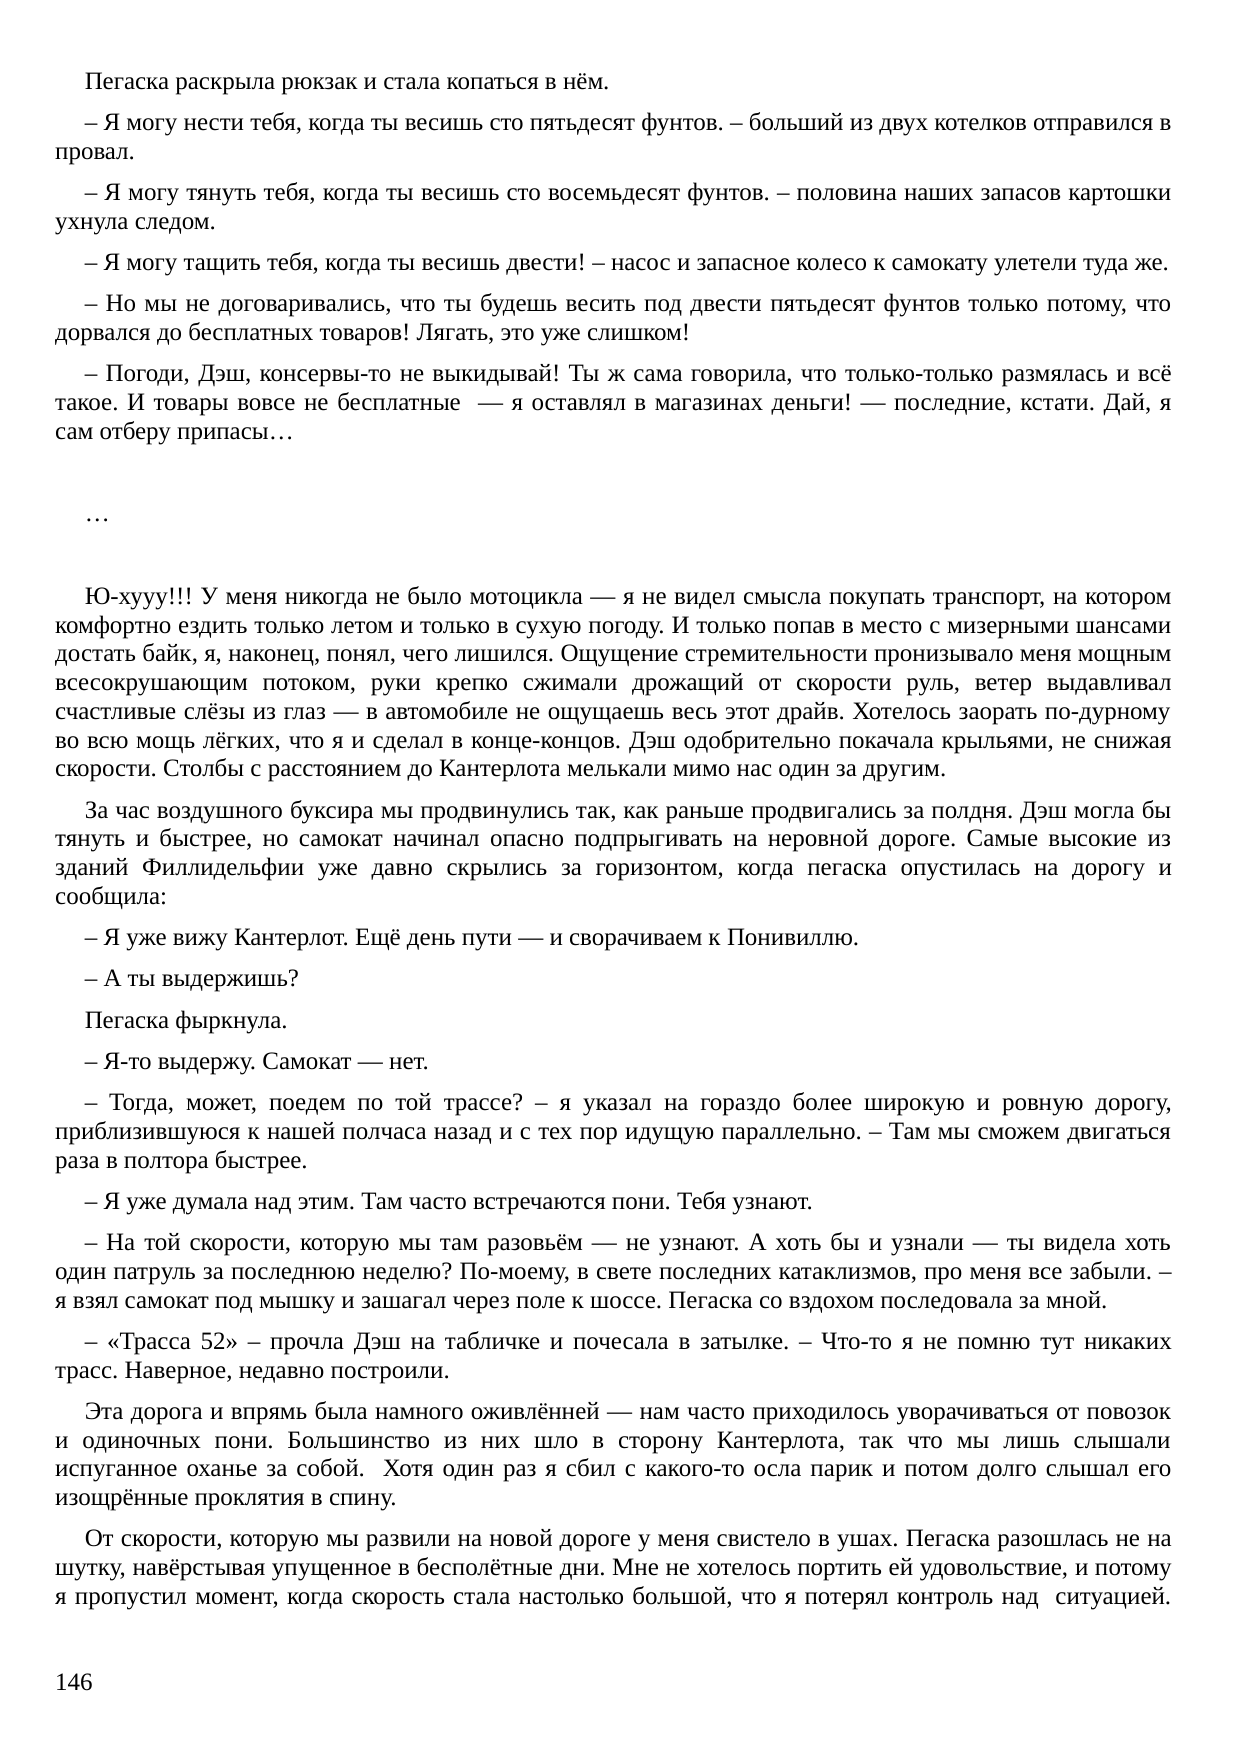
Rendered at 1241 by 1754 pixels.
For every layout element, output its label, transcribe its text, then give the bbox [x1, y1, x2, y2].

text – Я-то выдержу. Самокат — нет. [55, 1046, 1173, 1075]
text – На той скорости, которую мы там разовьём — не узнают. А хоть бы и узнали — ты видела хоть один патруль за последнюю неделю? По-моему, в свете последних катаклизмов, про меня все забыли. – я взял самокат под мышку и зашагал через поле к шоссе. Пегаска со вздохом последовала за мной. [55, 1227, 1173, 1313]
text От скорости, которую мы развили на новой дороге у меня свистело в ушах. Пегаска разошлась не на шутку, навёрстывая упущенное в бесполётные дни. Мне не хотелось портить ей удовольствие, и потому я пропустил момент, когда скорость стала настолько большой, что я потерял контроль над ситуацией. [55, 1523, 1173, 1610]
text – А ты выдержишь? [55, 963, 1173, 992]
text – Я уже думала над этим. Там часто встречаются пони. Тебя узнают. [55, 1186, 1173, 1215]
text Пегаска раскрыла рюкзак и стала копаться в нём. [55, 66, 1173, 95]
text – Я могу нести тебя, когда ты весишь сто пятьдесят фунтов. – больший из двух котелков отправился в провал. [55, 107, 1173, 165]
text – Погоди, Дэш, консервы-то не выкидывай! Ты ж сама говорила, что только-только размялась и всё такое. И товары вовсе не бесплатные — я оставлял в магазинах деньги! — последние, кстати. Дай, я сам отберу припасы… [55, 358, 1173, 445]
text – Я могу тянуть тебя, когда ты весишь сто восемьдесят фунтов. – половина наших запасов картошки ухнула следом. [55, 177, 1173, 235]
text – Я могу тащить тебя, когда ты весишь двести! – насос и запасное колесо к самокату улетели туда же. [55, 247, 1173, 276]
text Эта дорога и впрямь была намного оживлённей — нам часто приходилось уворачиваться от повозок и одиночных пони. Большинство из них шло в сторону Кантерлота, так что мы лишь слышали испуганное оханье за собой. Хотя один раз я сбил с какого-то осла парик и потом долго слышал его изощрённые проклятия в спину. [55, 1396, 1173, 1511]
text – Тогда, может, поедем по той трассе? – я указал на гораздо более широкую и ровную дорогу, приблизившуюся к нашей полчаса назад и с тех пор идущую параллельно. – Там мы сможем двигаться раза в полтора быстрее. [55, 1087, 1173, 1173]
text Пегаска фыркнула. [55, 1005, 1173, 1033]
text За час воздушного буксира мы продвинулись так, как раньше продвигались за полдня. Дэш могла бы тянуть и быстрее, но самокат начинал опасно подпрыгивать на неровной дороге. Самые высокие из зданий Филлидельфии уже давно скрылись за горизонтом, когда пегаска опустилась на дорогу и сообщила: [55, 795, 1173, 910]
text Ю-хууу!!! У меня никогда не было мотоцикла — я не видел смысла покупать транспорт, на котором комфортно ездить только летом и только в сухую погоду. И только попав в место с мизерными шансами достать байк, я, наконец, понял, чего лишился. Ощущение стремительности пронизывало меня мощным всесокрушающим потоком, руки крепко сжимали дрожащий от скорости руль, ветер выдавливал счастливые слёзы из глаз — в автомобиле не ощущаешь весь этот драйв. Хотелось заорать по-дурному во всю мощь лёгких, что я и сделал в конце-концов. Дэш одобрительно покачала крыльями, не снижая скорости. Столбы с расстоянием до Кантерлота мелькали мимо нас один за другим. [55, 581, 1173, 782]
text – «Трасса 52» – прочла Дэш на табличке и почесала в затылке. – Что-то я не помню тут никаких трасс. Наверное, недавно построили. [55, 1326, 1173, 1383]
text – Я уже вижу Кантерлот. Ещё день пути — и сворачиваем к Понивиллю. [55, 922, 1173, 951]
text – Но мы не договаривались, что ты будешь весить под двести пятьдесят фунтов только потому, что дорвался до бесплатных товаров! Лягать, это уже слишком! [55, 288, 1173, 346]
text … [55, 498, 1173, 527]
